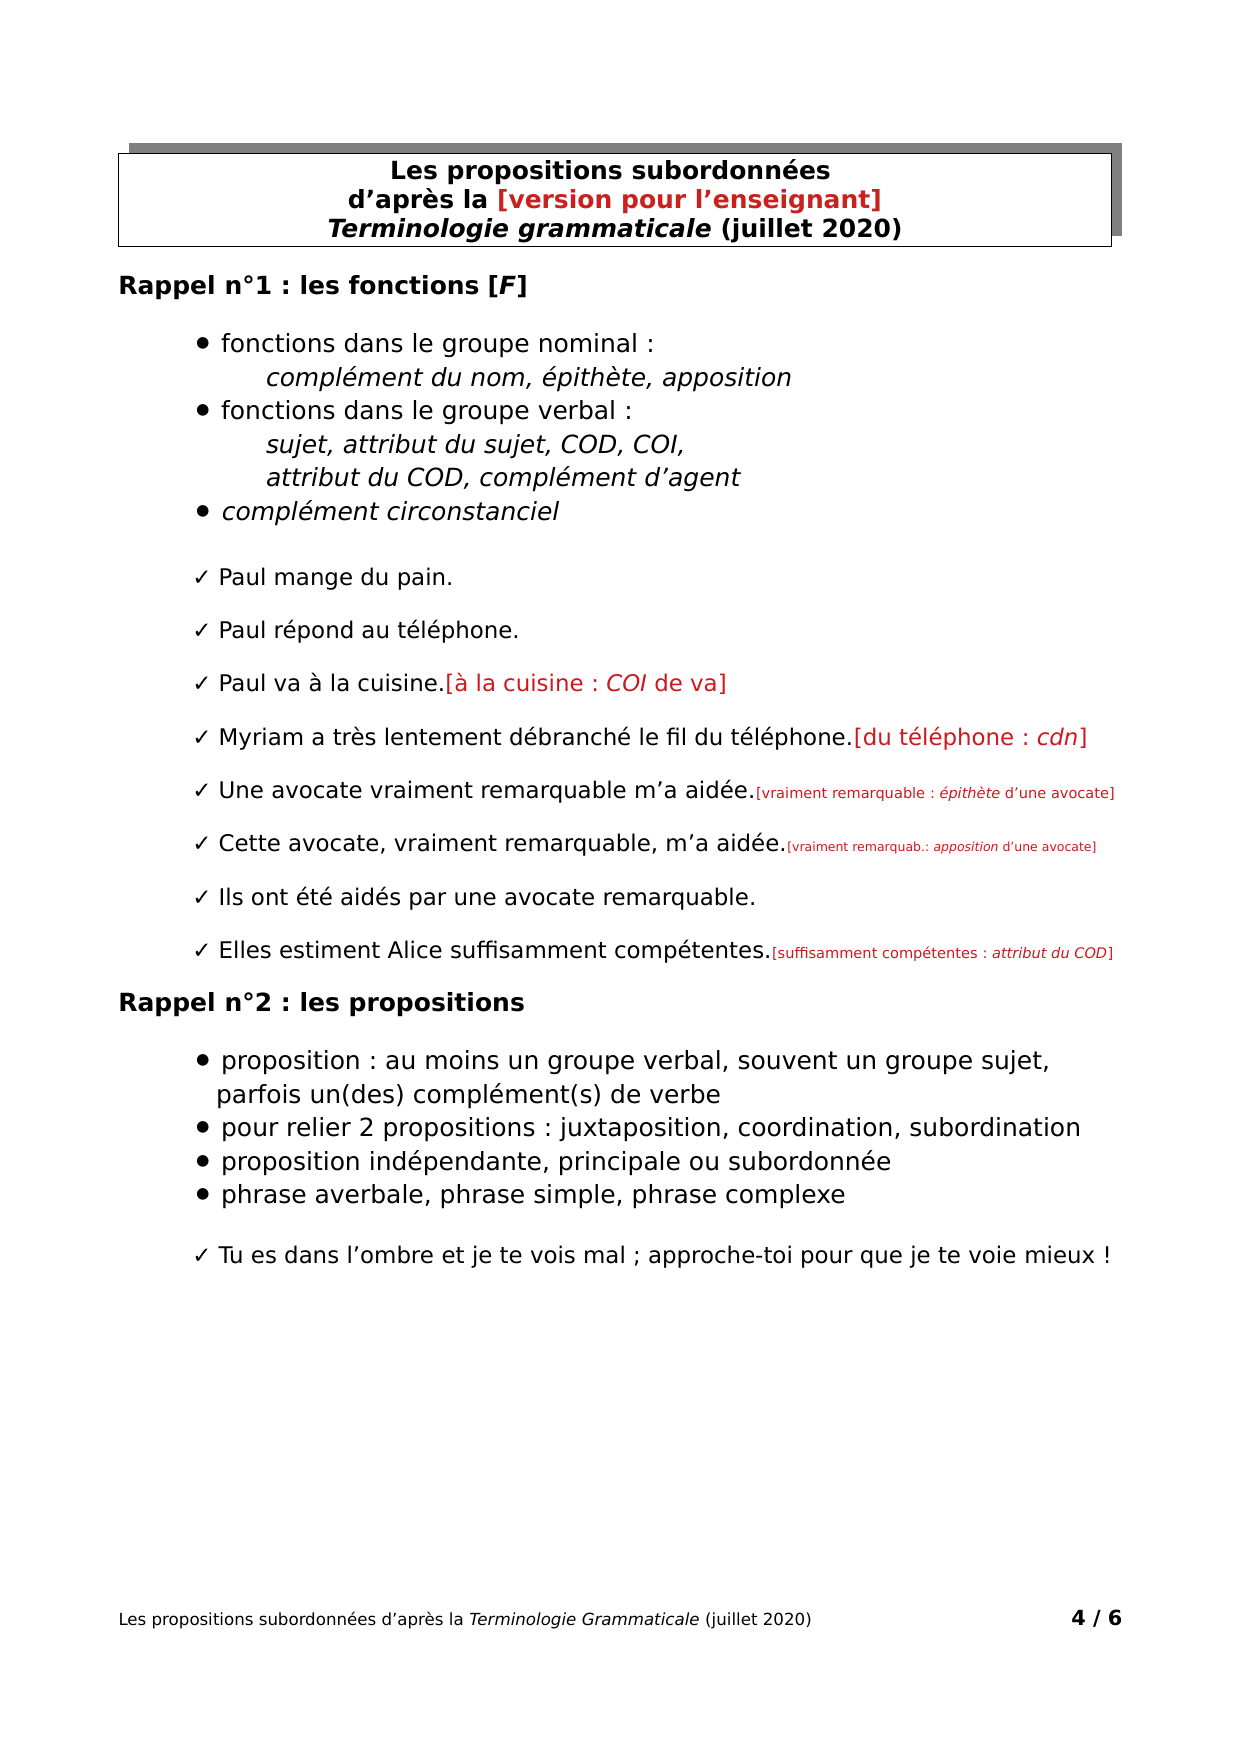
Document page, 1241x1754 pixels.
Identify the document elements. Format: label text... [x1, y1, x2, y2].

text sujet, attribut du sujet, COD, COI, [118, 430, 1122, 459]
text ⚫ fonctions dans le groupe nominal : [118, 329, 1122, 358]
text Les propositions subordonnées [119, 154, 1111, 182]
text attribut du COD, complément d’agent [118, 463, 1122, 492]
text parfois un(des) complément(s) de verbe [118, 1080, 1122, 1109]
text ✓ Myriam a très lentement débranché le fil du téléphone.[du téléphone : cdn] [118, 724, 1122, 751]
text ⚫ proposition indépendante, principale ou subordonnée [118, 1147, 1122, 1176]
text Rappel n°2 : les propositions [118, 988, 1122, 1017]
text d’après la [version pour l’enseignant] [119, 182, 1111, 211]
text ✓ Ils ont été aidés par une avocate remarquable. [118, 884, 1122, 911]
text ✓ Tu es dans l’ombre et je te vois mal ; approche-toi pour que je te voie mieux ! [118, 1242, 1122, 1269]
text ✓ Paul répond au téléphone. [118, 617, 1122, 644]
text ✓ Paul mange du pain. [118, 564, 1122, 591]
text ⚫ fonctions dans le groupe verbal : [118, 396, 1122, 425]
text ⚫ complément circonstanciel [118, 497, 1122, 526]
text ⚫ pour relier 2 propositions : juxtaposition, coordination, subordination [118, 1114, 1122, 1143]
text ⚫ proposition : au moins un groupe verbal, souvent un groupe sujet, [118, 1047, 1122, 1076]
text Terminologie grammaticale (juillet 2020) [119, 211, 1111, 246]
text ✓ Paul va à la cuisine.[à la cuisine : COI de va] [118, 671, 1122, 697]
text ⚫ phrase averbale, phrase simple, phrase complexe [118, 1181, 1122, 1210]
text ✓ Cette avocate, vraiment remarquable, m’a aidée.[vraiment remarquab.: apposition d’une avocate] [118, 831, 1122, 857]
text ✓ Elles estiment Alice suffisamment compétentes.[suffisamment compétentes : attribut du COD] [118, 937, 1122, 964]
text complément du nom, épithète, apposition [118, 363, 1122, 392]
text Rappel n°1 : les fonctions [F] [118, 271, 1122, 300]
text ✓ Une avocate vraiment remarquable m’a aidée.[vraiment remarquable : épithète d’une avocate] [118, 777, 1122, 804]
